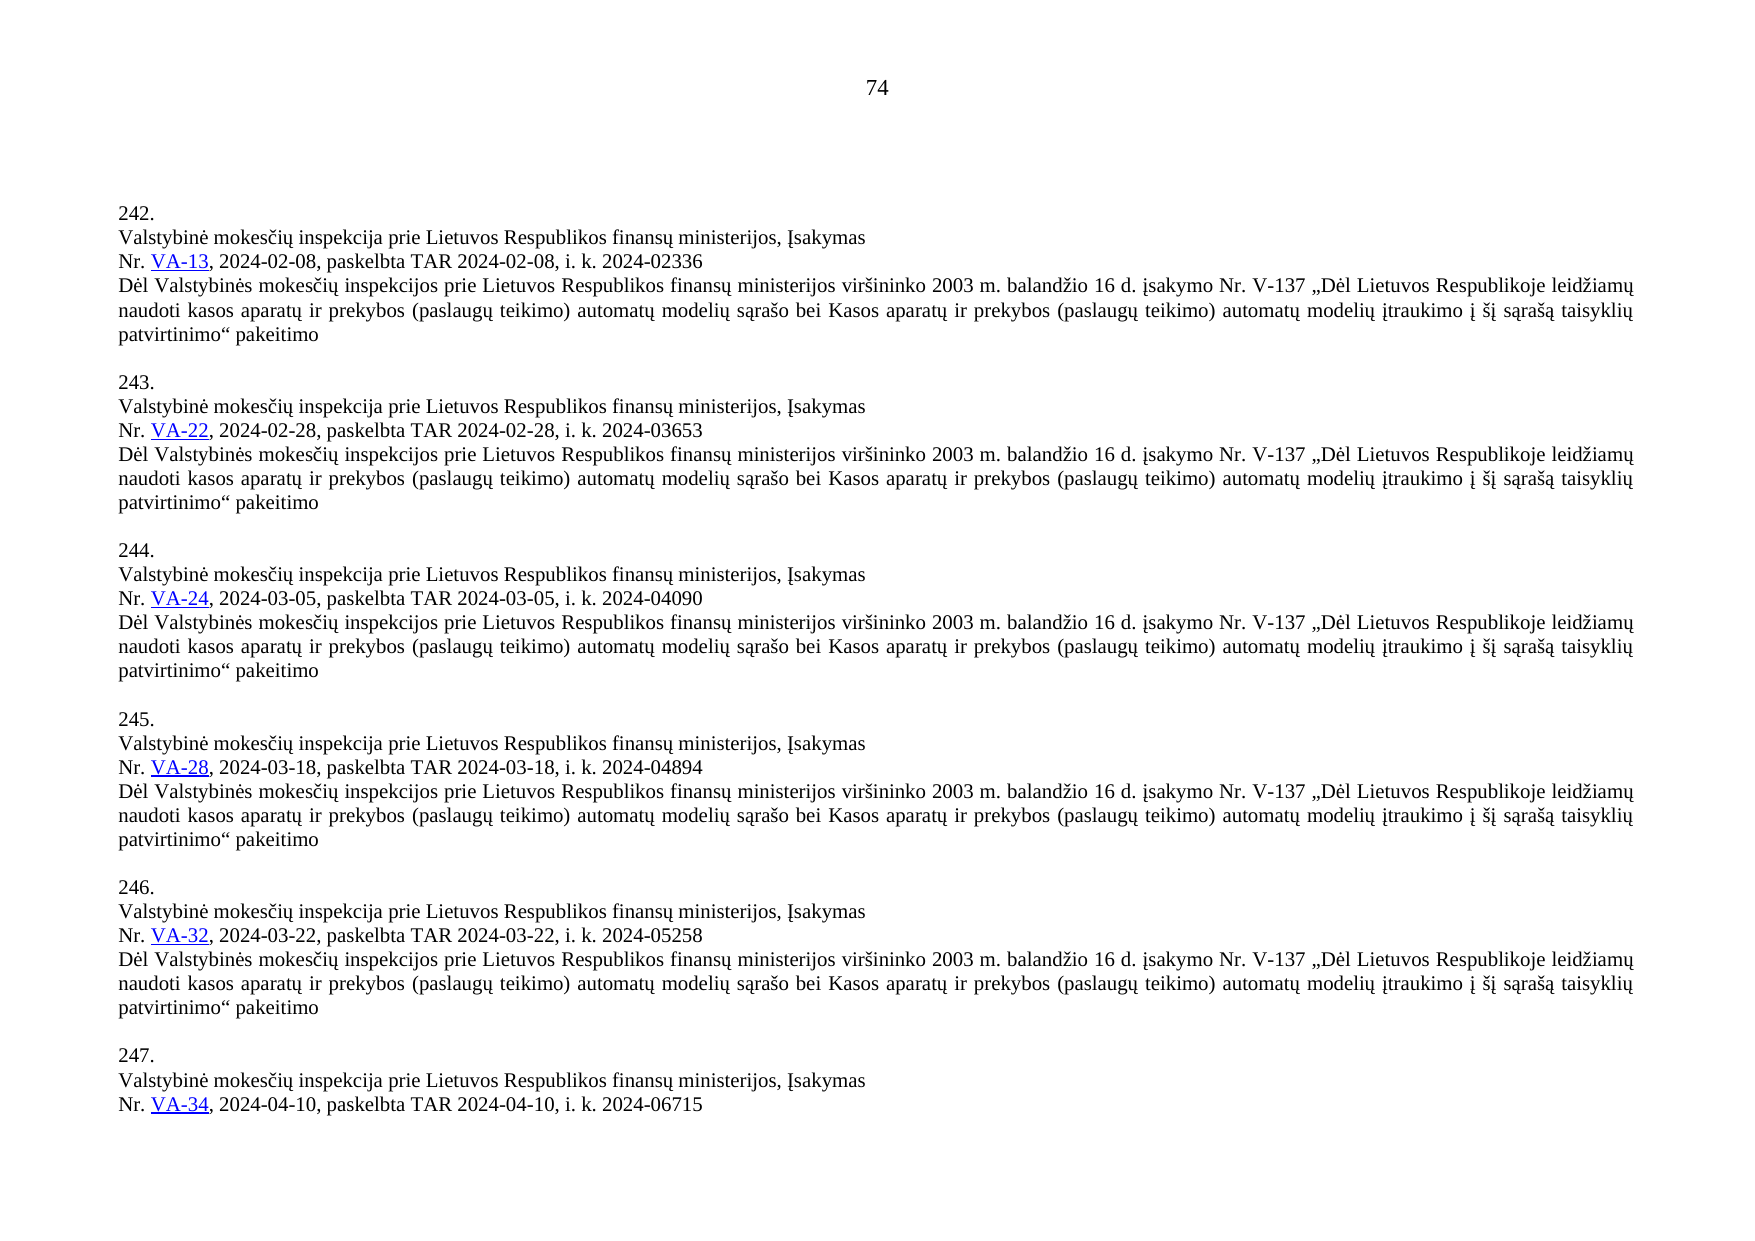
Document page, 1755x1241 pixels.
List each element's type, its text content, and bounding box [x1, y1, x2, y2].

text Nr. VA-32, 2024-03-22, paskelbta TAR 2024-03-22, i. k. 2024-05258 [118, 923, 1636, 947]
text Valstybinė mokesčių inspekcija prie Lietuvos Respublikos finansų ministerijos, Įsakymas [118, 225, 1636, 249]
text Dėl Valstybinės mokesčių inspekcijos prie Lietuvos Respublikos finansų ministerijos viršininko 2003 m. balandžio 16 d. įsakymo Nr. V-137 „Dėl Lietuvos Respublikoje leidžiamų naudoti kasos aparatų ir prekybos (paslaugų teikimo) automatų modelių sąrašo bei Kasos aparatų ir prekybos (paslaugų teikimo) automatų modelių įtraukimo į šį sąrašą taisyklių patvirtinimo“ pakeitimo [118, 442, 1636, 514]
text Valstybinė mokesčių inspekcija prie Lietuvos Respublikos finansų ministerijos, Įsakymas [118, 1067, 1636, 1092]
text Valstybinė mokesčių inspekcija prie Lietuvos Respublikos finansų ministerijos, Įsakymas [118, 899, 1636, 923]
text 245. [118, 707, 1636, 731]
text 247. [118, 1043, 1636, 1067]
text Nr. VA-22, 2024-02-28, paskelbta TAR 2024-02-28, i. k. 2024-03653 [118, 418, 1636, 442]
text 243. [118, 370, 1636, 394]
text Dėl Valstybinės mokesčių inspekcijos prie Lietuvos Respublikos finansų ministerijos viršininko 2003 m. balandžio 16 d. įsakymo Nr. V-137 „Dėl Lietuvos Respublikoje leidžiamų naudoti kasos aparatų ir prekybos (paslaugų teikimo) automatų modelių sąrašo bei Kasos aparatų ir prekybos (paslaugų teikimo) automatų modelių įtraukimo į šį sąrašą taisyklių patvirtinimo“ pakeitimo [118, 610, 1636, 682]
text Nr. VA-13, 2024-02-08, paskelbta TAR 2024-02-08, i. k. 2024-02336 [118, 249, 1636, 273]
text Valstybinė mokesčių inspekcija prie Lietuvos Respublikos finansų ministerijos, Įsakymas [118, 731, 1636, 755]
text Valstybinė mokesčių inspekcija prie Lietuvos Respublikos finansų ministerijos, Įsakymas [118, 562, 1636, 586]
text Nr. VA-24, 2024-03-05, paskelbta TAR 2024-03-05, i. k. 2024-04090 [118, 586, 1636, 610]
text Valstybinė mokesčių inspekcija prie Lietuvos Respublikos finansų ministerijos, Įsakymas [118, 394, 1636, 418]
text Nr. VA-28, 2024-03-18, paskelbta TAR 2024-03-18, i. k. 2024-04894 [118, 755, 1636, 779]
text 242. [118, 201, 1636, 225]
text Dėl Valstybinės mokesčių inspekcijos prie Lietuvos Respublikos finansų ministerijos viršininko 2003 m. balandžio 16 d. įsakymo Nr. V-137 „Dėl Lietuvos Respublikoje leidžiamų naudoti kasos aparatų ir prekybos (paslaugų teikimo) automatų modelių sąrašo bei Kasos aparatų ir prekybos (paslaugų teikimo) automatų modelių įtraukimo į šį sąrašą taisyklių patvirtinimo“ pakeitimo [118, 947, 1636, 1019]
text Dėl Valstybinės mokesčių inspekcijos prie Lietuvos Respublikos finansų ministerijos viršininko 2003 m. balandžio 16 d. įsakymo Nr. V-137 „Dėl Lietuvos Respublikoje leidžiamų naudoti kasos aparatų ir prekybos (paslaugų teikimo) automatų modelių sąrašo bei Kasos aparatų ir prekybos (paslaugų teikimo) automatų modelių įtraukimo į šį sąrašą taisyklių patvirtinimo“ pakeitimo [118, 273, 1636, 346]
text 246. [118, 875, 1636, 899]
text Nr. VA-34, 2024-04-10, paskelbta TAR 2024-04-10, i. k. 2024-06715 [118, 1092, 1636, 1116]
text Dėl Valstybinės mokesčių inspekcijos prie Lietuvos Respublikos finansų ministerijos viršininko 2003 m. balandžio 16 d. įsakymo Nr. V-137 „Dėl Lietuvos Respublikoje leidžiamų naudoti kasos aparatų ir prekybos (paslaugų teikimo) automatų modelių sąrašo bei Kasos aparatų ir prekybos (paslaugų teikimo) automatų modelių įtraukimo į šį sąrašą taisyklių patvirtinimo“ pakeitimo [118, 779, 1636, 851]
text 244. [118, 538, 1636, 562]
